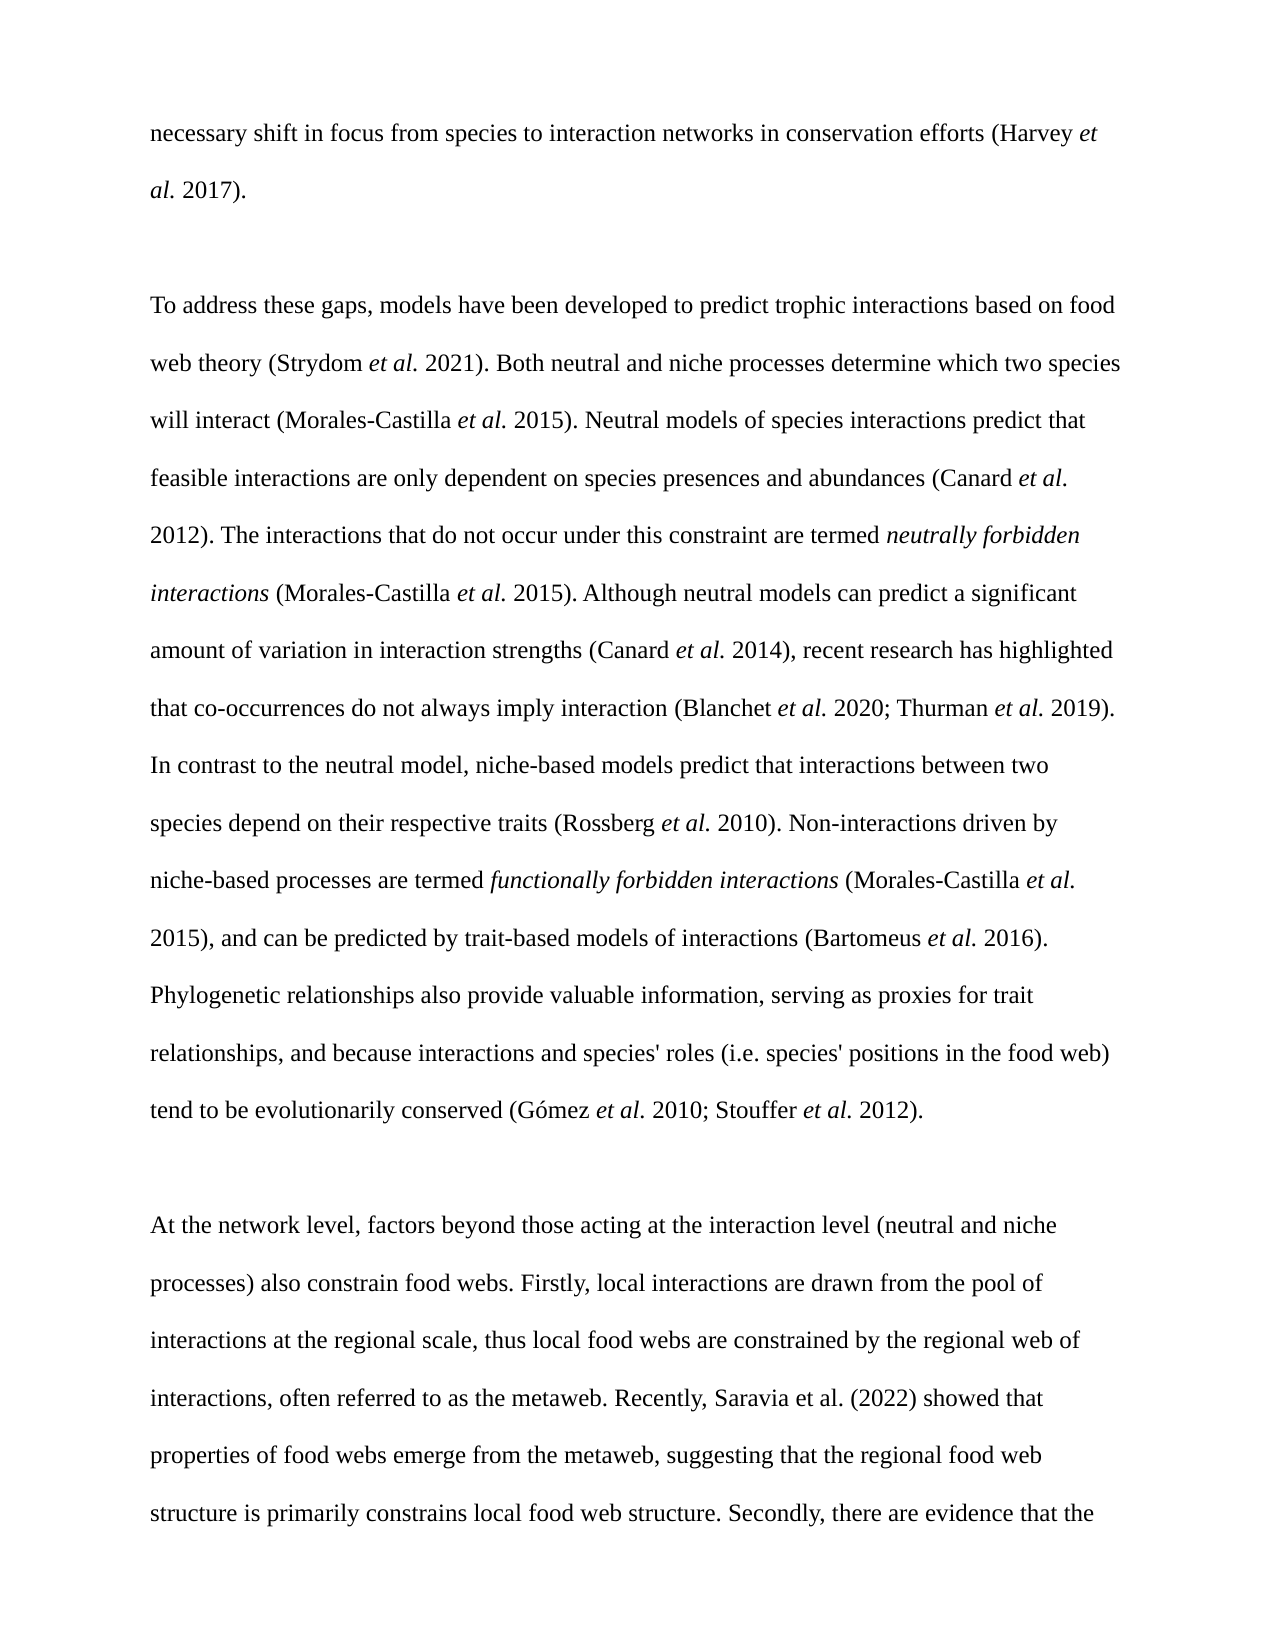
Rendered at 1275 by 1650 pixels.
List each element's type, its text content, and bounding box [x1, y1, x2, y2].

text necessary shift in focus from species to interaction networks in conservation efforts (Harvey et al. 2017). [150, 118, 1125, 204]
text At the network level, factors beyond those acting at the interaction level (neutral and niche processes) also constrain food webs. Firstly, local interactions are drawn from the pool of interactions at the regional scale, thus local food webs are constrained by the regional web of interactions, often referred to as the metaweb. Recently, Saravia et al. (2022) showed that properties of food webs emerge from the metaweb, suggesting that the regional food web structure is primarily constrains local food web structure. Secondly, there are evidence that the [150, 1211, 1125, 1527]
text To address these gaps, models have been developed to predict trophic interactions based on food web theory (Strydom et al. 2021). Both neutral and niche processes determine which two species will interact (Morales-Castilla et al. 2015). Neutral models of species interactions predict that feasible interactions are only dependent on species presences and abundances (Canard et al. 2012). The interactions that do not occur under this constraint are termed neutrally forbidden interactions (Morales-Castilla et al. 2015). Although neutral models can predict a significant amount of variation in interaction strengths (Canard et al. 2014), recent research has highlighted that co-occurrences do not always imply interaction (Blanchet et al. 2020; Thurman et al. 2019). In contrast to the neutral model, niche-based models predict that interactions between two species depend on their respective traits (Rossberg et al. 2010). Non-interactions driven by niche-based processes are termed functionally forbidden interactions (Morales-Castilla et al. 2015), and can be predicted by trait-based models of interactions (Bartomeus et al. 2016). Phylogenetic relationships also provide valuable information, serving as proxies for trait relationships, and because interactions and species' roles (i.e. species' positions in the food web) tend to be evolutionarily conserved (Gómez et al. 2010; Stouffer et al. 2012). [150, 291, 1125, 1124]
